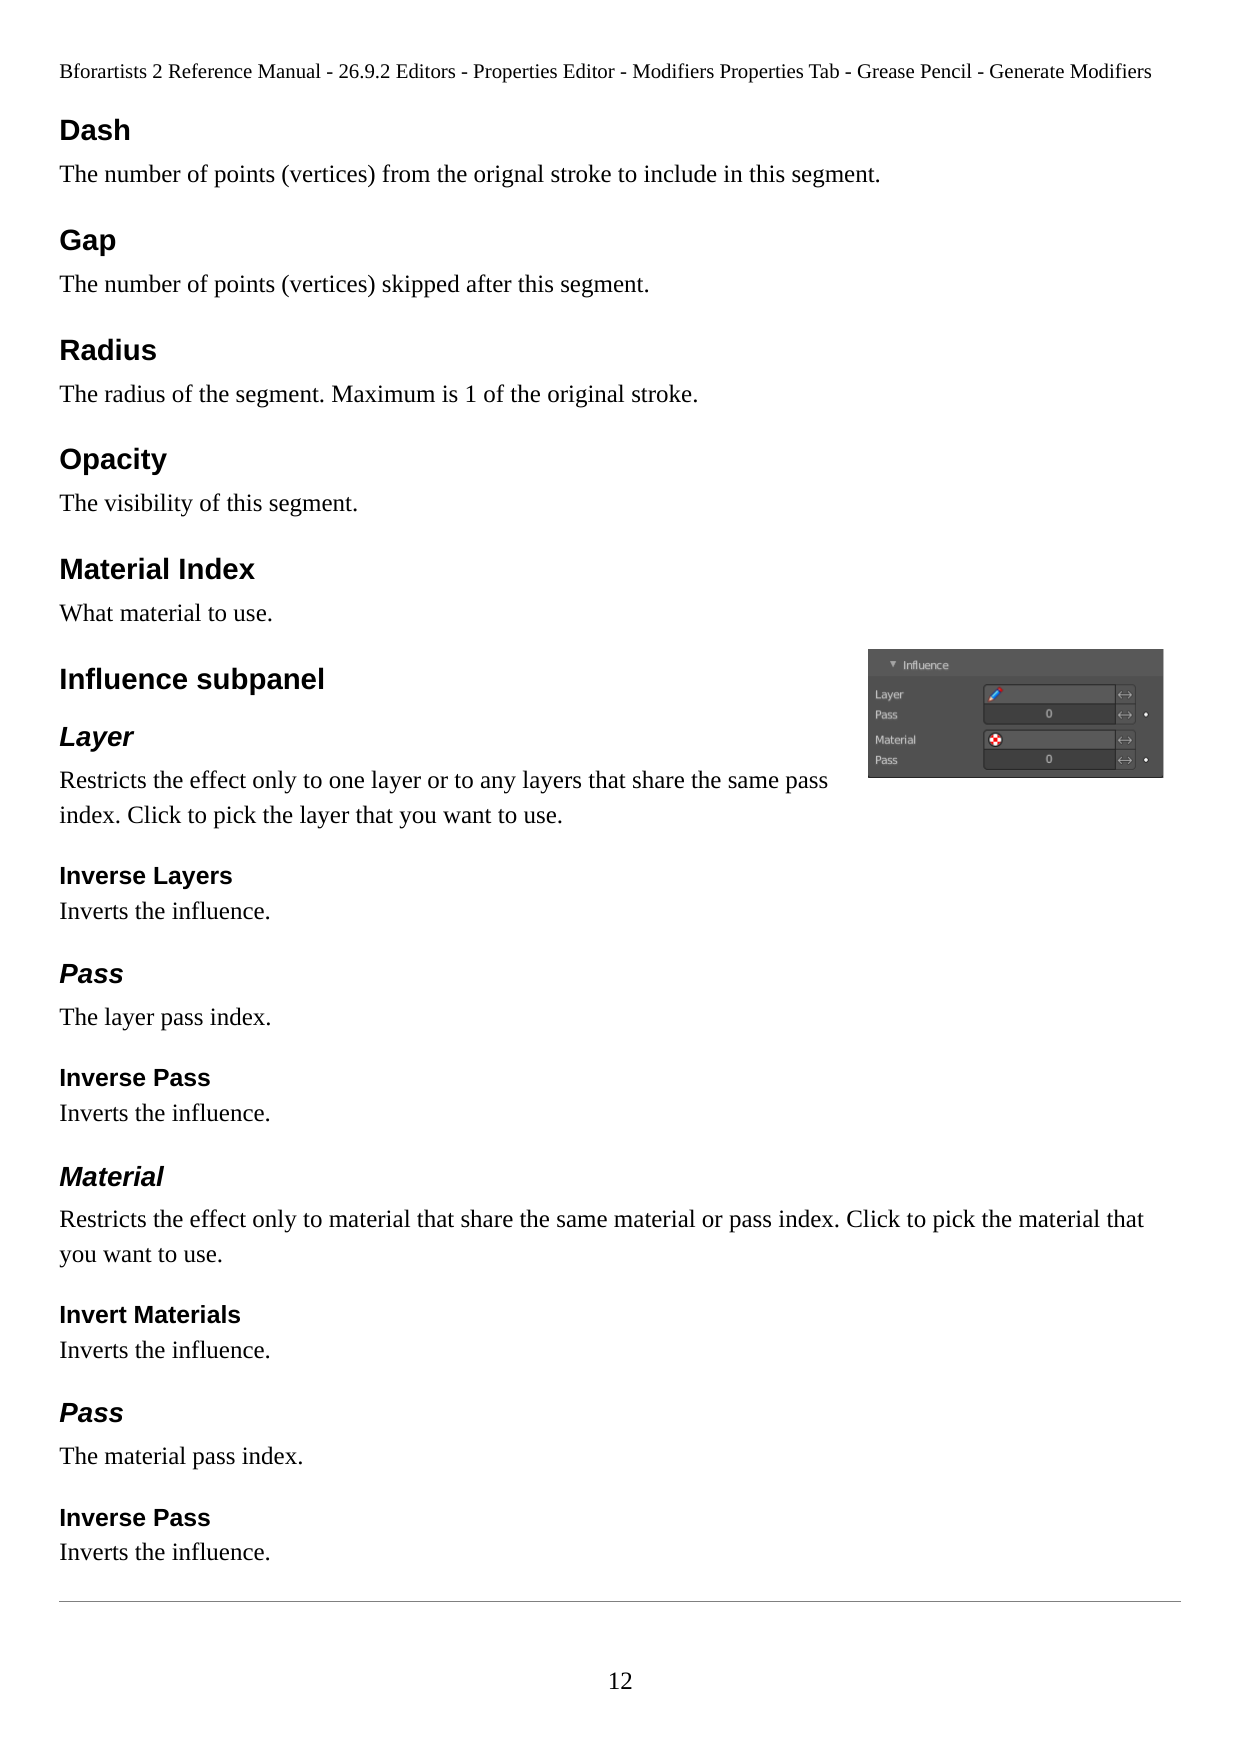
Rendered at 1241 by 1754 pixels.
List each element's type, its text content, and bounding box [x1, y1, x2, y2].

text The number of points (vertices) skipped after this segment. [59, 269, 1181, 297]
text Inverts the influence. [59, 896, 1181, 925]
subtitle Inverse Pass [59, 1063, 1181, 1092]
subtitle Material [59, 1160, 1181, 1192]
text The layer pass index. [59, 1002, 1181, 1031]
subtitle [1164, 662, 1181, 696]
text What material to use. [59, 598, 1181, 627]
subtitle Pass [59, 958, 1181, 989]
subtitle Inverse Pass [59, 1503, 1181, 1531]
subtitle [1164, 721, 1181, 753]
subtitle Material Index [59, 552, 1181, 586]
subtitle Pass [59, 1397, 1181, 1428]
subtitle Dash [59, 113, 1181, 146]
text Inverts the influence. [59, 1098, 1181, 1127]
subtitle Layer [59, 721, 868, 753]
subtitle Opacity [59, 442, 1181, 476]
subtitle Invert Materials [59, 1300, 1181, 1329]
text Inverts the influence. [59, 1335, 1181, 1364]
text Restricts the effect only to one layer or to any layers that share the same pass index. Click to pick the layer that you want to use. [59, 765, 1181, 828]
picture [868, 649, 1164, 778]
subtitle Gap [59, 222, 1181, 256]
text Inverts the influence. [59, 1537, 1181, 1566]
subtitle Influence subpanel [59, 662, 868, 696]
subtitle Radius [59, 332, 1181, 366]
text Restricts the effect only to material that share the same material or pass index. Click to pick the material that you want to use. [59, 1204, 1181, 1267]
text The number of points (vertices) from the orignal stroke to include in this segment. [59, 159, 1181, 188]
text The radius of the segment. Maximum is 1 of the original stroke. [59, 379, 1181, 407]
subtitle Inverse Layers [59, 861, 1181, 890]
text The material pass index. [59, 1441, 1181, 1470]
text The visibility of this segment. [59, 488, 1181, 517]
